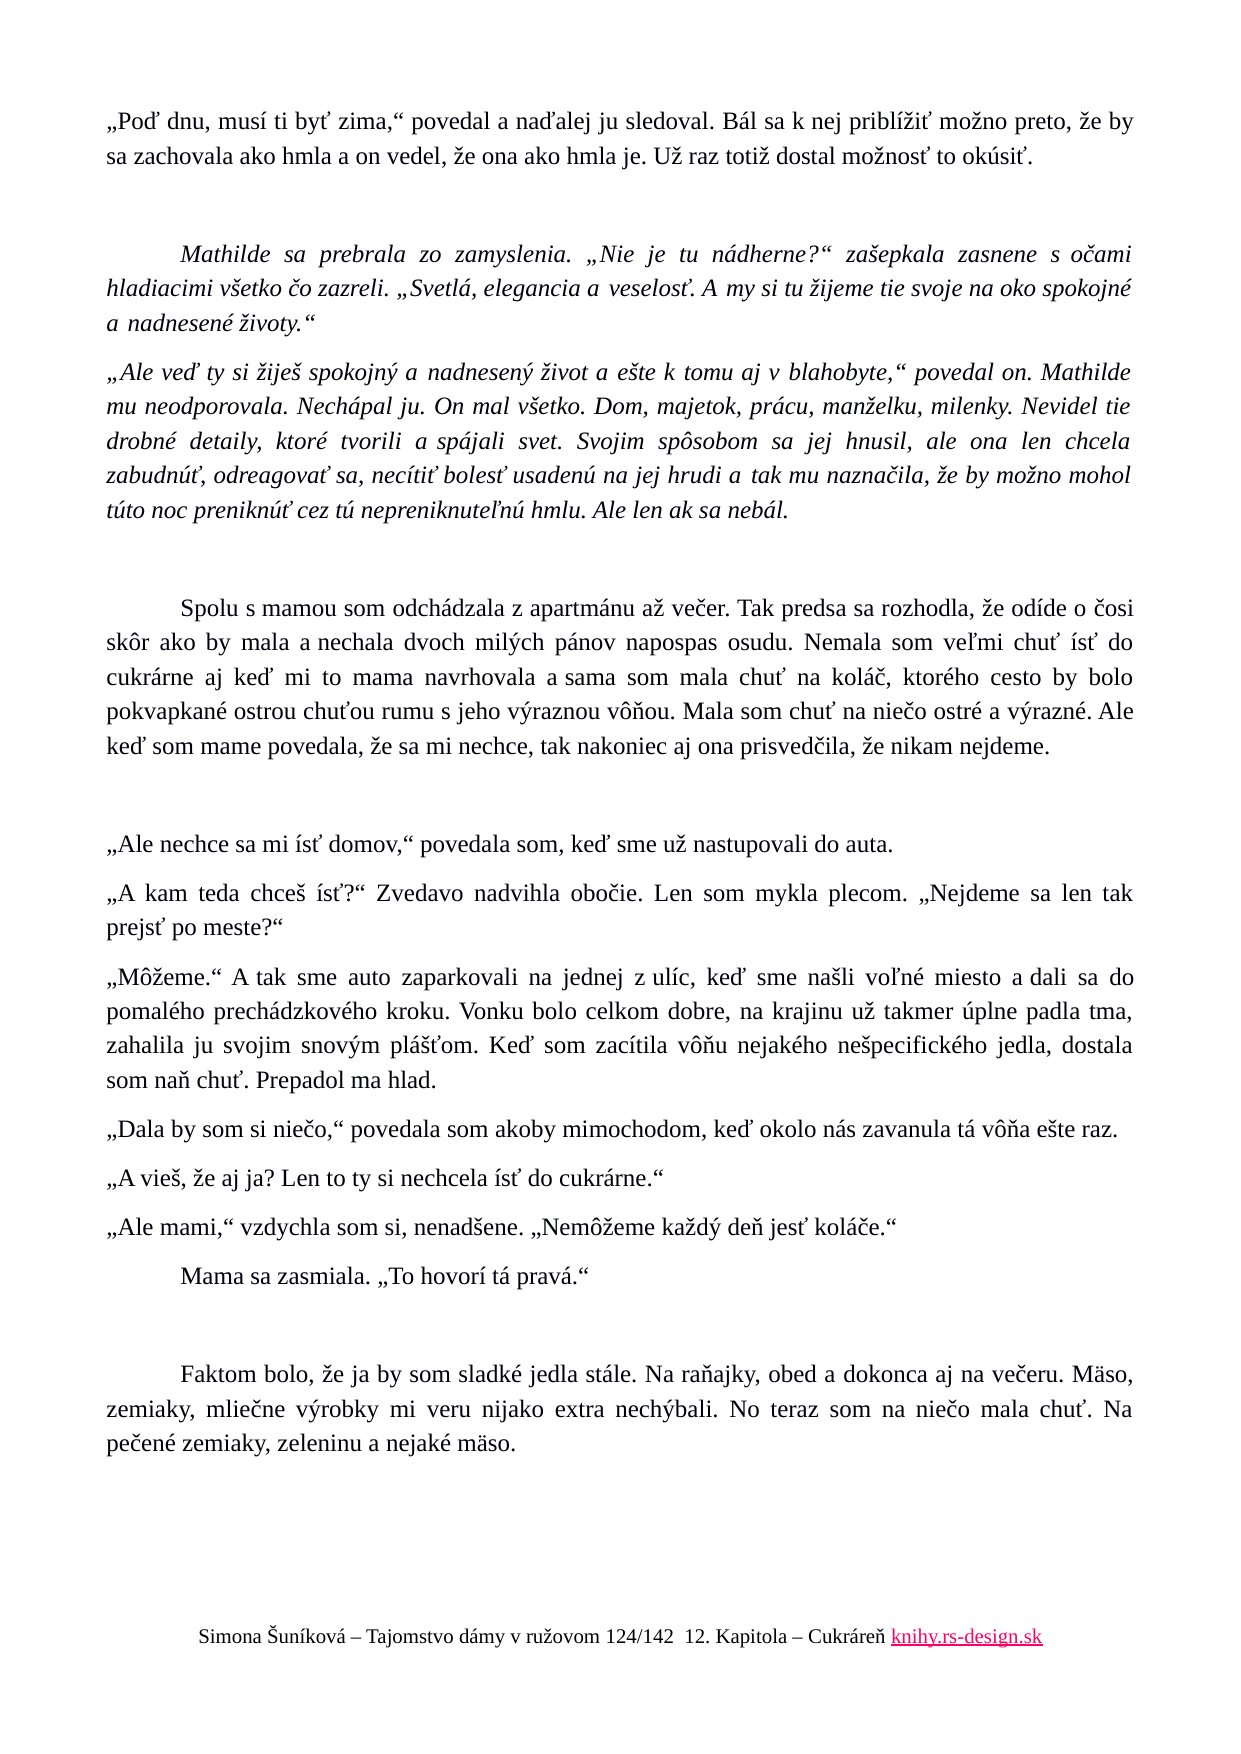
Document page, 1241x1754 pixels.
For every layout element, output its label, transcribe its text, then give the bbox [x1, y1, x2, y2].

text Spolu s mamou som odchádzala z apartmánu až večer. Tak predsa sa rozhodla, že odíde o čosi skôr ako by mala a nechala dvoch milých pánov napospas osudu. Nemala som veľmi chuť ísť do cukrárne aj keď mi to mama navrhovala a sama som mala chuť na koláč, ktorého cesto by bolo pokvapkané ostrou chuťou rumu s jeho výraznou vôňou. Mala som chuť na niečo ostré a výrazné. Ale keď som mame povedala, že sa mi nechce, tak nakoniec aj ona prisvedčila, že nikam nejdeme. [106, 593, 1134, 759]
text „Ale nechce sa mi ísť domov,“ povedala som, keď sme už nastupovali do auta. [106, 829, 1134, 858]
text Mathilde sa prebrala zo zamyslenia. „Nie je tu nádherne?“ zašepkala zasnene s očami hladiacimi všetko čo zazreli. „Svetlá, elegancia a veselosť. A my si tu žijeme tie svoje na oko spokojné a nadnesené životy.“ [106, 239, 1134, 337]
text „Ale veď ty si žiješ spokojný a nadnesený život a ešte k tomu aj v blahobyte,“ povedal on. Mathilde mu neodporovala. Nechápal ju. On mal všetko. Dom, majetok, prácu, manželku, milenky. Nevidel tie drobné detaily, ktoré tvorili a spájali svet. Svojim spôsobom sa jej hnusil, ale ona len chcela zabudnúť, odreagovať sa, necítiť bolesť usadenú na jej hrudi a tak mu naznačila, že by možno mohol túto noc preniknúť cez tú nepreniknuteľnú hmlu. Ale len ak sa nebál. [106, 357, 1134, 523]
text Faktom bolo, že ja by som sladké jedla stále. Na raňajky, obed a dokonca aj na večeru. Mäso, zemiaky, mliečne výrobky mi veru nijako extra nechýbali. No teraz som na niečo mala chuť. Na pečené zemiaky, zeleninu a nejaké mäso. [106, 1359, 1134, 1457]
text „Ale mami,“ vzdychla som si, nenadšene. „Nemôžeme každý deň jesť koláče.“ [106, 1212, 1134, 1241]
text „Môžeme.“ A tak sme auto zaparkovali na jednej z ulíc, keď sme našli voľné miesto a dali sa do pomalého prechádzkového kroku. Vonku bolo celkom dobre, na krajinu už takmer úplne padla tma, zahalila ju svojim snovým plášťom. Keď som zacítila vôňu nejakého nešpecifického jedla, dostala som naň chuť. Prepadol ma hlad. [106, 962, 1134, 1094]
text „Poď dnu, musí ti byť zima,“ povedal a naďalej ju sledoval. Bál sa k nej priblížiť možno preto, že by sa zachovala ako hmla a on vedel, že ona ako hmla je. Už raz totiž dostal možnosť to okúsiť. [106, 106, 1134, 169]
text „A kam teda chceš ísť?“ Zvedavo nadvihla obočie. Len som mykla plecom. „Nejdeme sa len tak prejsť po meste?“ [106, 878, 1134, 941]
text „Dala by som si niečo,“ povedala som akoby mimochodom, keď okolo nás zavanula tá vôňa ešte raz. [106, 1114, 1134, 1143]
text Mama sa zasmiala. „To hovorí tá pravá.“ [106, 1261, 1134, 1290]
text „A vieš, že aj ja? Len to ty si nechcela ísť do cukrárne.“ [106, 1163, 1134, 1192]
